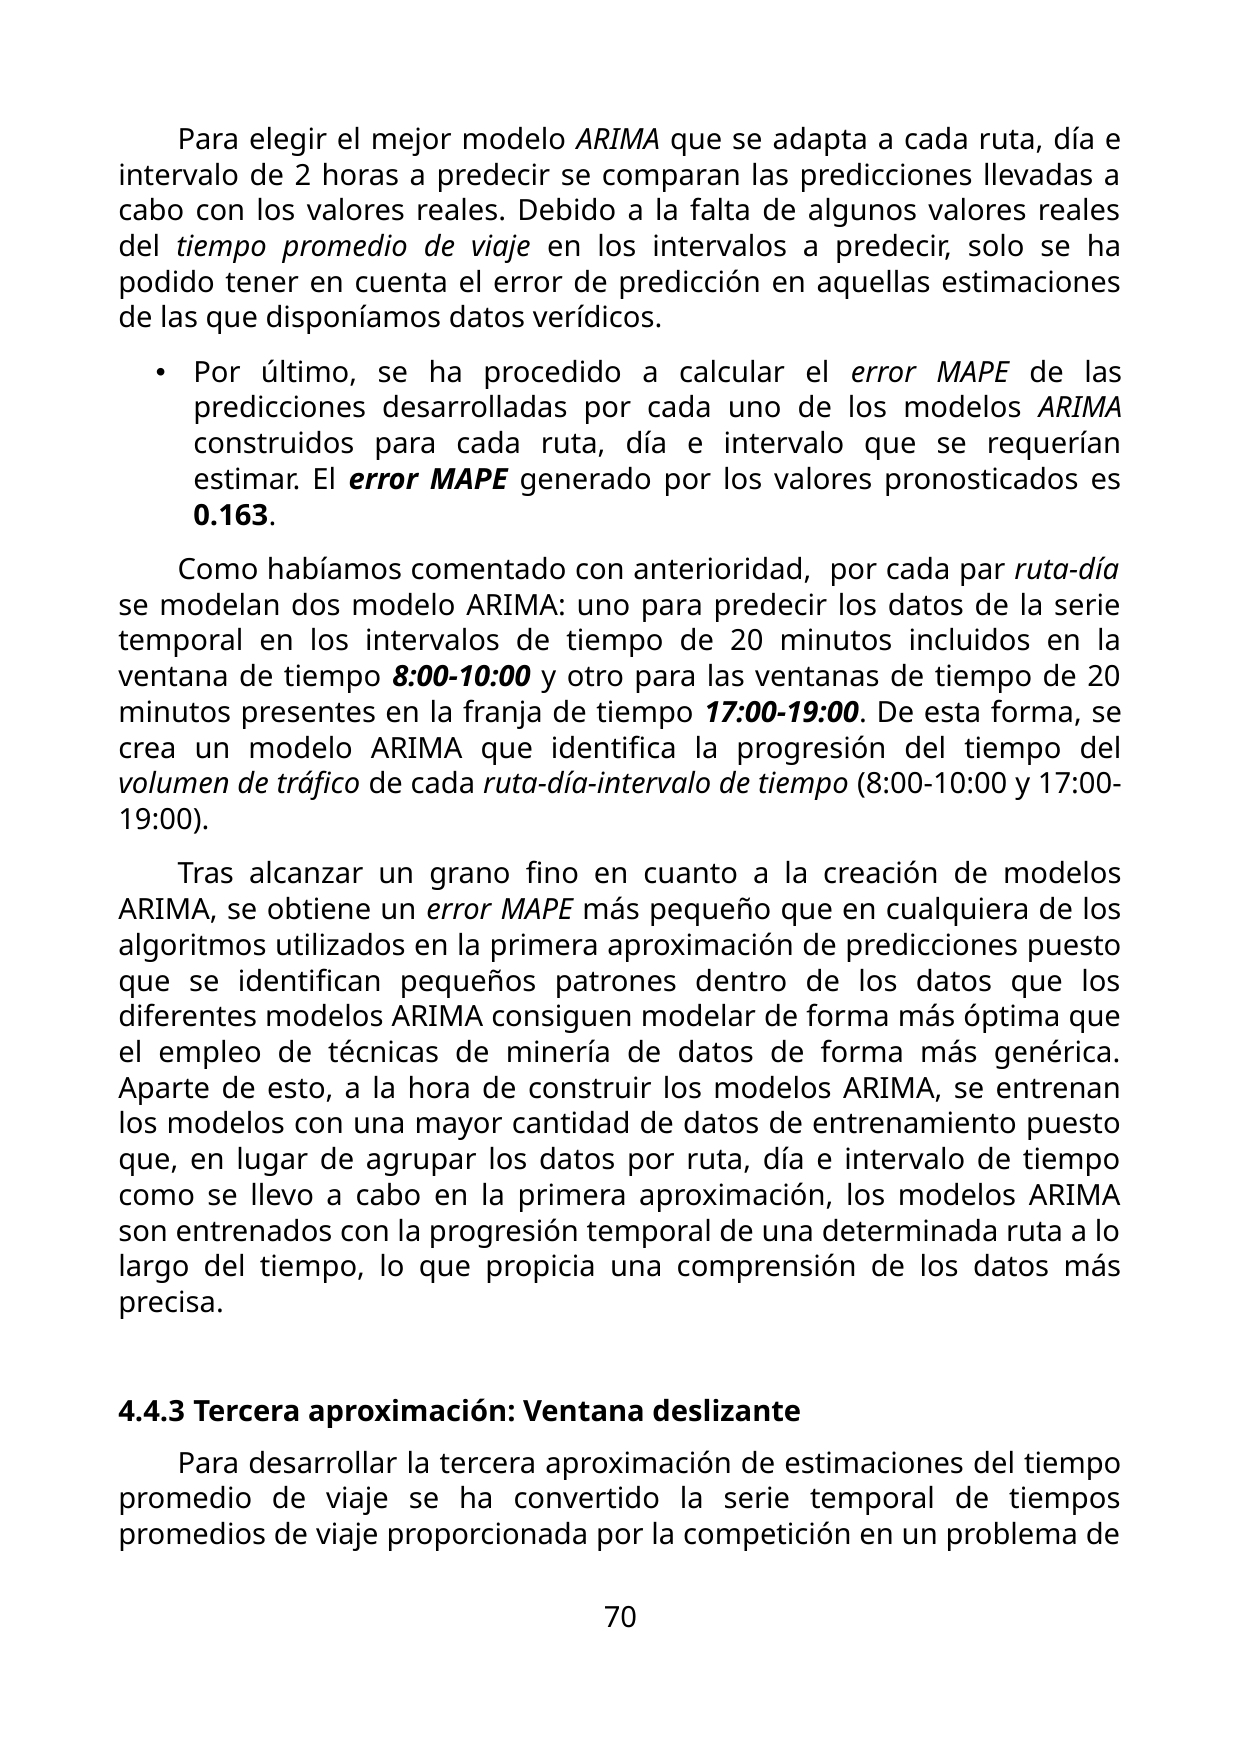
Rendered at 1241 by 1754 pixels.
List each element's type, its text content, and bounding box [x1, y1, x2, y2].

text Para elegir el mejor modelo ARIMA que se adapta a cada ruta, día e intervalo de 2 horas a predecir se comparan las predicciones llevadas a cabo con los valores reales. Debido a la falta de algunos valores reales del tiempo promedio de viaje en los intervalos a predecir, solo se ha podido tener en cuenta el error de predicción en aquellas estimaciones de las que disponíamos datos verídicos. [118, 118, 1122, 336]
text Tras alcanzar un grano fino en cuanto a la creación de modelos ARIMA, se obtiene un error MAPE más pequeño que en cualquiera de los algoritmos utilizados en la primera aproximación de predicciones puesto que se identifican pequeños patrones dentro de los datos que los diferentes modelos ARIMA consiguen modelar de forma más óptima que el empleo de técnicas de minería de datos de forma más genérica. Aparte de esto, a la hora de construir los modelos ARIMA, se entrenan los modelos con una mayor cantidad de datos de entrenamiento puesto que, en lugar de agrupar los datos por ruta, día e intervalo de tiempo como se llevo a cabo en la primera aproximación, los modelos ARIMA son entrenados con la progresión temporal de una determinada ruta a lo largo del tiempo, lo que propicia una comprensión de los datos más precisa. [118, 853, 1122, 1321]
text Para desarrollar la tercera aproximación de estimaciones del tiempo promedio de viaje se ha convertido la serie temporal de tiempos promedios de viaje proporcionada por la competición en un problema de [118, 1442, 1122, 1553]
list Por último, se ha procedido a calcular el error MAPE de las predicciones desarrolladas por cada uno de los modelos ARIMA construidos para cada ruta, día e intervalo que se requerían estimar. El error MAPE generado por los valores pronosticados es 0.163. [156, 351, 1122, 534]
text Como habíamos comentado con anterioridad, por cada par ruta-día se modelan dos modelo ARIMA: uno para predecir los datos de la serie temporal en los intervalos de tiempo de 20 minutos incluidos en la ventana de tiempo 8:00-10:00 y otro para las ventanas de tiempo de 20 minutos presentes en la franja de tiempo 17:00-19:00. De esta forma, se crea un modelo ARIMA que identifica la progresión del tiempo del volumen de tráfico de cada ruta-día-intervalo de tiempo (8:00-10:00 y 17:00-19:00). [118, 548, 1122, 838]
subtitle Tercera aproximación: Ventana deslizante [118, 1390, 1122, 1429]
